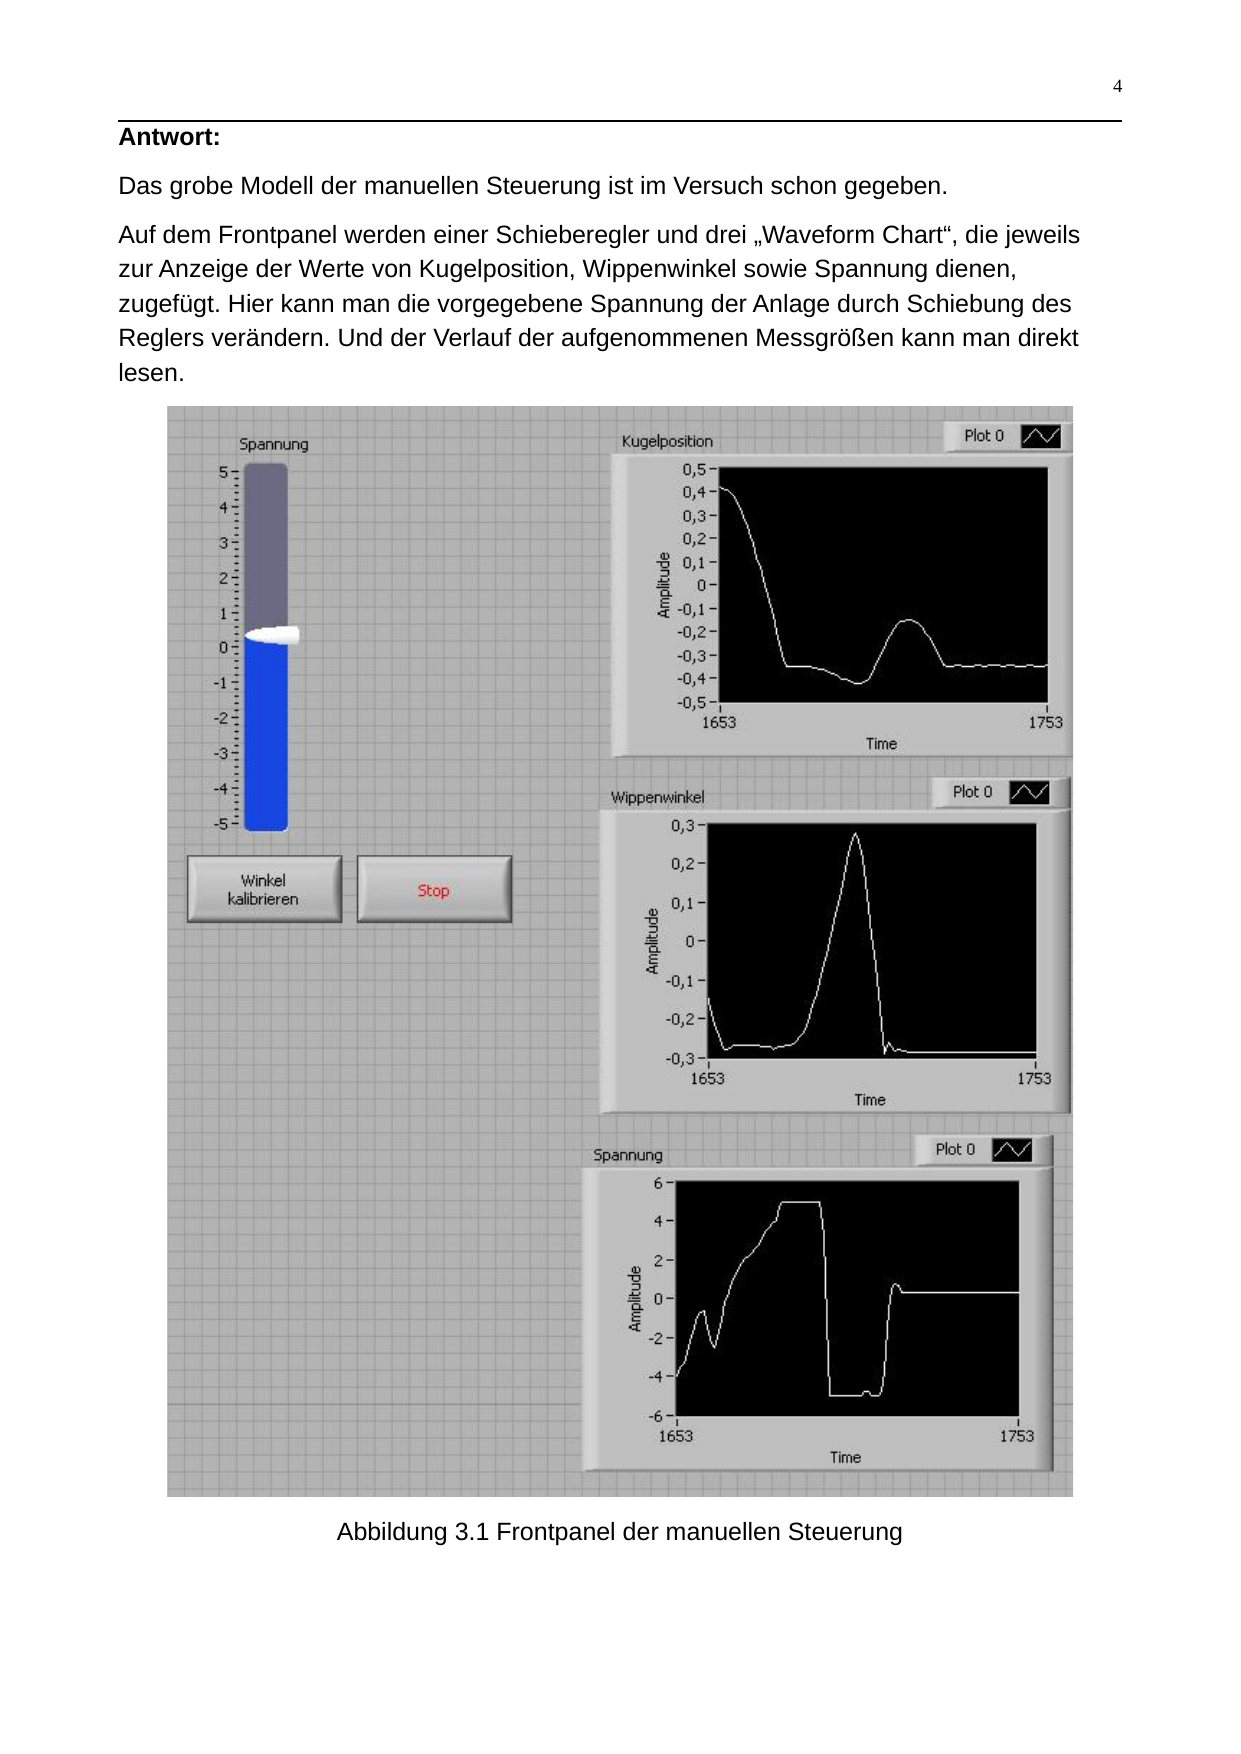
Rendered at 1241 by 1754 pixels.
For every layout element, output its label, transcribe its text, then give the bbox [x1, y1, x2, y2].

text Abbildung 3.1 Frontpanel der manuellen Steuerung [118, 1517, 1122, 1546]
text Auf dem Frontpanel werden einer Schieberegler und drei „Waveform Chart“, die jeweils zur Anzeige der Werte von Kugelposition, Wippenwinkel sowie Spannung dienen, zugefügt. Hier kann man die vorgegebene Spannung der Anlage durch Schiebung des Reglers verändern. Und der Verlauf der aufgenommenen Messgrößen kann man direkt lesen. [118, 220, 1122, 387]
text Das grobe Modell der manuellen Steuerung ist im Versuch schon gegeben. [118, 171, 1122, 199]
picture [167, 406, 1074, 1497]
text Antwort: [118, 122, 1122, 151]
